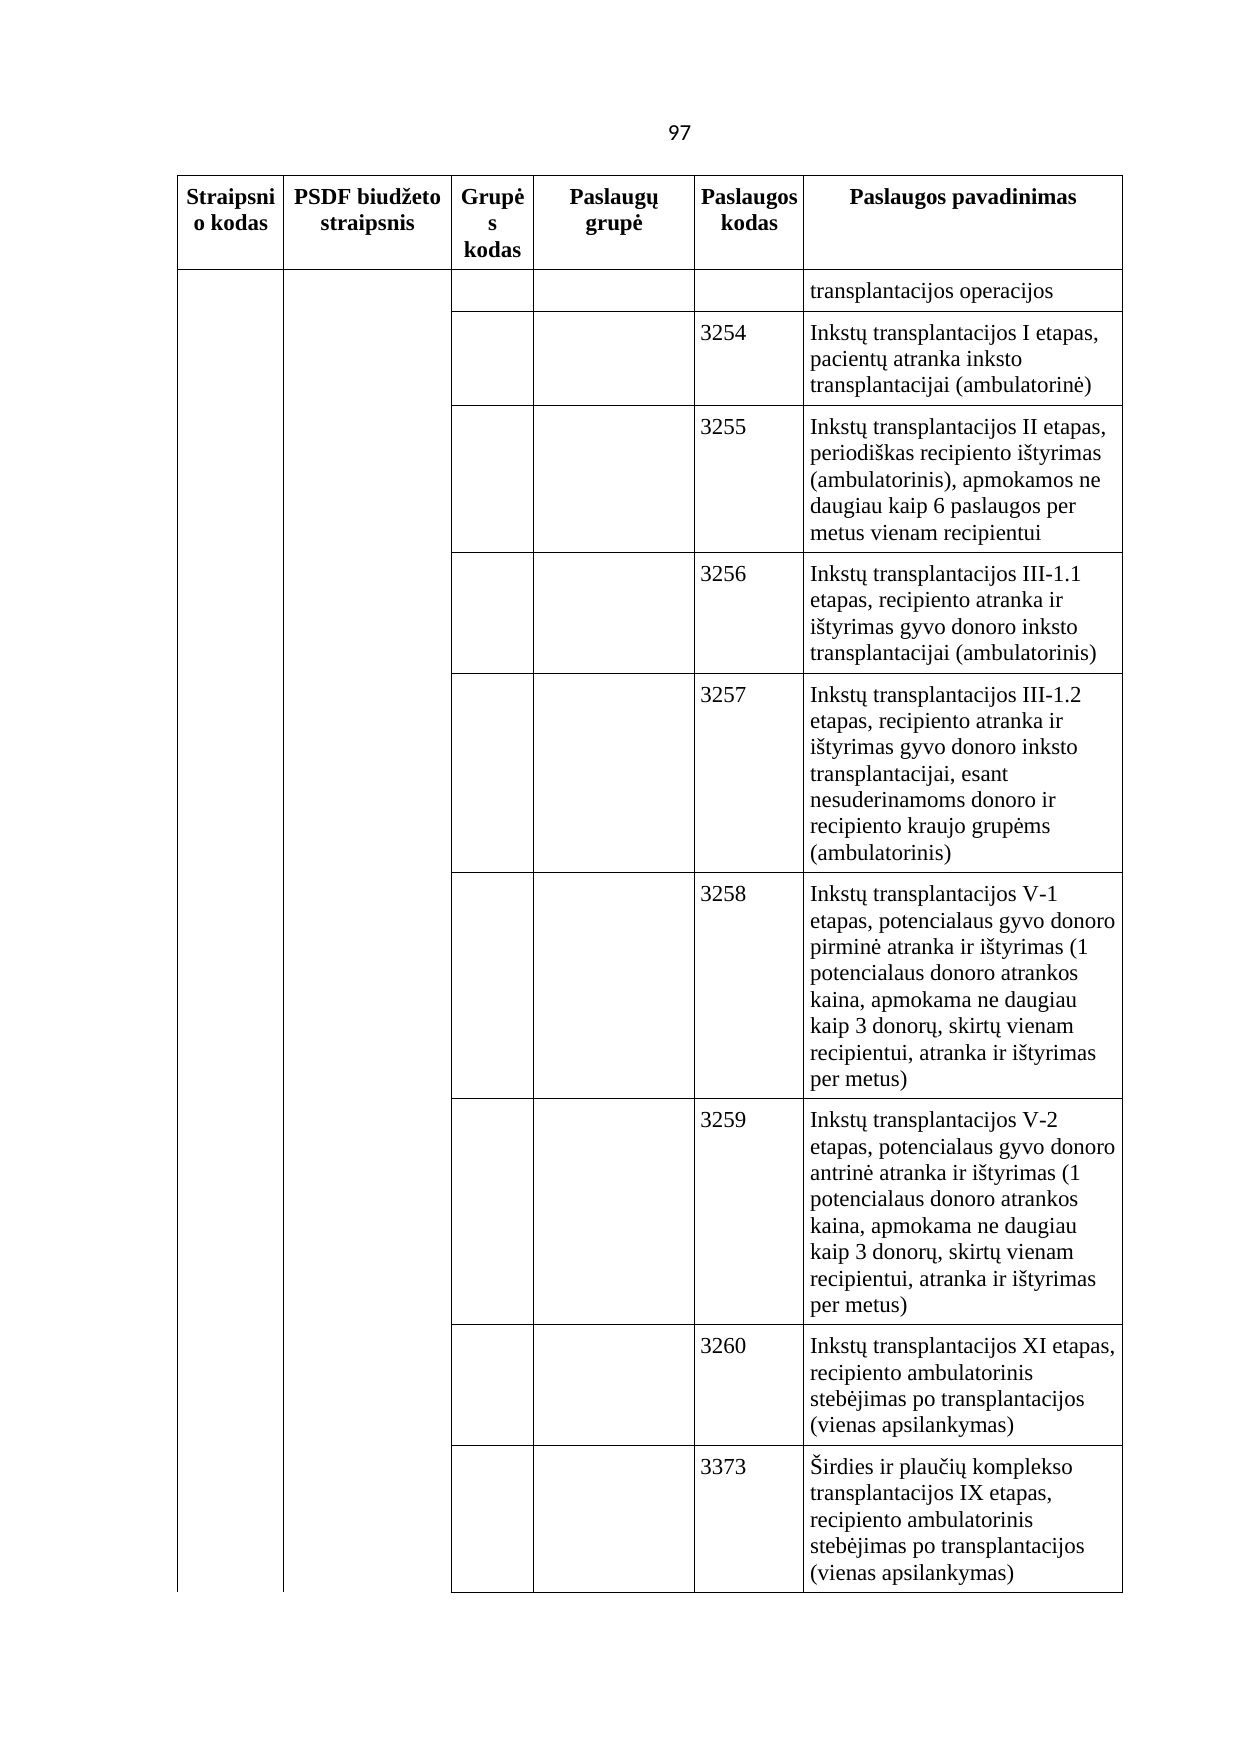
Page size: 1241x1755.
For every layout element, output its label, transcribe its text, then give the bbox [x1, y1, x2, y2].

table_cell [452, 873, 533, 1098]
table_cell [534, 1099, 694, 1324]
table_cell [284, 552, 451, 673]
table_cell [178, 1445, 283, 1592]
table_cell Inkstų transplantacijos III-1.2 etapas, recipiento atranka ir ištyrimas gyvo donoro inksto transplantacijai, esant nesuderinamoms donoro ir recipiento kraujo grupėms (ambulatorinis) [804, 674, 1122, 872]
table_cell [452, 1325, 533, 1445]
table_cell Inkstų transplantacijos V-2 etapas, potencialaus gyvo donoro antrinė atranka ir ištyrimas (1 potencialaus donoro atrankos kaina, apmokama ne daugiau kaip 3 donorų, skirtų vienam recipientui, atranka ir ištyrimas per metus) [804, 1099, 1122, 1324]
table_cell 3258 [695, 873, 803, 1098]
table_cell [178, 872, 283, 1098]
table_cell [452, 674, 533, 872]
table_cell Inkstų transplantacijos I etapas, pacientų atranka inksto transplantacijai (ambulatorinė) [804, 312, 1122, 405]
table_cell Inkstų transplantacijos III-1.1 etapas, recipiento atranka ir ištyrimas gyvo donoro inksto transplantacijai (ambulatorinis) [804, 553, 1122, 673]
table_cell [284, 673, 451, 872]
table_cell [534, 553, 694, 673]
table_cell [534, 312, 694, 405]
table_cell Širdies ir plaučių komplekso transplantacijos IX etapas, recipiento ambulatorinis stebėjimas po transplantacijos (vienas apsilankymas) [804, 1446, 1122, 1592]
table_header Paslaugos kodas [695, 176, 803, 269]
table_cell 3257 [695, 674, 803, 872]
table_cell Inkstų transplantacijos XI etapas, recipiento ambulatorinis stebėjimas po transplantacijos (vienas apsilankymas) [804, 1325, 1122, 1445]
table_cell [178, 1324, 283, 1445]
table_cell [178, 405, 283, 552]
table_cell [284, 311, 451, 405]
table_cell [452, 553, 533, 673]
table_cell [178, 311, 283, 405]
table_cell [284, 405, 451, 552]
table_header Paslaugos pavadinimas [804, 176, 1122, 269]
table_cell [534, 873, 694, 1098]
table_cell [452, 270, 533, 311]
table_cell [284, 270, 451, 311]
table_cell 3254 [695, 312, 803, 405]
table_cell [178, 552, 283, 673]
table_cell transplantacijos operacijos [804, 270, 1122, 311]
table_cell [284, 1445, 451, 1592]
table_cell [178, 1098, 283, 1324]
table_cell [534, 1325, 694, 1445]
table_header Paslaugų grupė [534, 176, 694, 269]
table_cell [178, 270, 283, 311]
table_cell [452, 312, 533, 405]
table_cell Inkstų transplantacijos V-1 etapas, potencialaus gyvo donoro pirminė atranka ir ištyrimas (1 potencialaus donoro atrankos kaina, apmokama ne daugiau kaip 3 donorų, skirtų vienam recipientui, atranka ir ištyrimas per metus) [804, 873, 1122, 1098]
table_cell 3259 [695, 1099, 803, 1324]
table_cell 3373 [695, 1446, 803, 1592]
table_cell [284, 872, 451, 1098]
table_cell [452, 1446, 533, 1592]
table_header Straipsnio kodas [178, 176, 283, 269]
table_cell [284, 1324, 451, 1445]
table_cell [534, 406, 694, 552]
table_cell [452, 1099, 533, 1324]
table_header PSDF biudžeto straipsnis [284, 176, 451, 269]
table_cell 3255 [695, 406, 803, 552]
table_cell 3260 [695, 1325, 803, 1445]
table_cell Inkstų transplantacijos II etapas, periodiškas recipiento ištyrimas (ambulatorinis), apmokamos ne daugiau kaip 6 paslaugos per metus vienam recipientui [804, 406, 1122, 552]
table_cell [178, 673, 283, 872]
table_cell [534, 270, 694, 311]
table_cell [695, 270, 803, 311]
table_cell 3256 [695, 553, 803, 673]
table_cell [452, 406, 533, 552]
table_cell [534, 674, 694, 872]
table_cell [284, 1098, 451, 1324]
table_cell [534, 1446, 694, 1592]
table_header Grupės kodas [452, 176, 533, 269]
